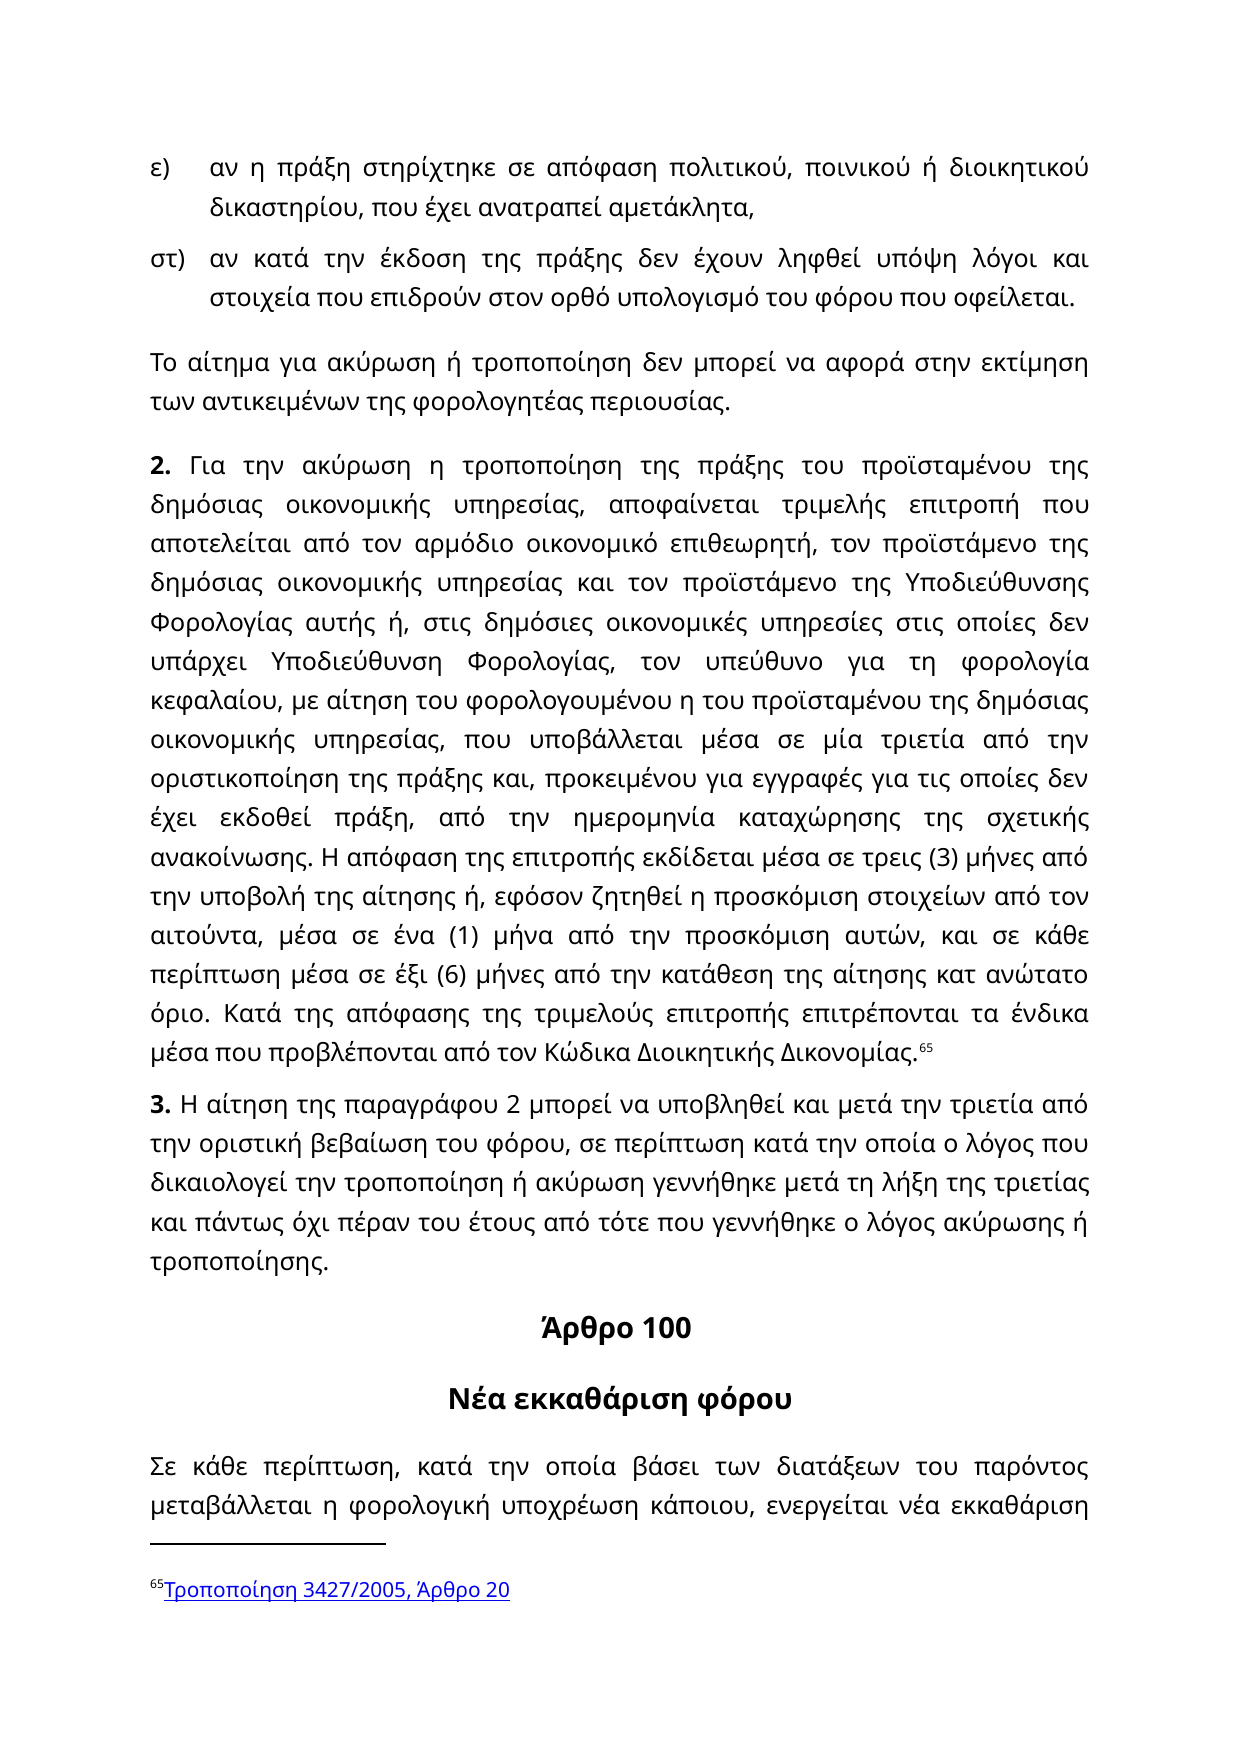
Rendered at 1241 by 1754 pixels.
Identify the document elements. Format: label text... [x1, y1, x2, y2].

text 2. Για την ακύρωση η τροποποίηση της πράξης του προϊσταμένου της δημόσιας οικονομικής υπηρεσίας, αποφαίνεται τριμελής επιτροπή που αποτελείται από τον αρμόδιο οικονομικό επιθεωρητή, τον προϊστάμενο της δημόσιας οικονομικής υπηρεσίας και τον προϊστάμενο της Υποδιεύθυνσης Φορολογίας αυτής ή, στις δημόσιες οικονομικές υπηρεσίες στις οποίες δεν υπάρχει Υποδιεύθυνση Φορολογίας, τον υπεύθυνο για τη φορολογία κεφαλαίου, με αίτηση του φορολογουμένου η του προϊσταμένου της δημόσιας οικονομικής υπηρεσίας, που υποβάλλεται μέσα σε μία τριετία από την οριστικοποίηση της πράξης και, προκειμένου για εγγραφές για τις οποίες δεν έχει εκδοθεί πράξη, από την ημερομηνία καταχώρησης της σχετικής ανακοίνωσης. Η απόφαση της επιτροπής εκδίδεται μέσα σε τρεις (3) μήνες από την υποβολή της αίτησης ή, εφόσον ζητηθεί η προσκόμιση στοιχείων από τον αιτούντα, μέσα σε ένα (1) μήνα από την προσκόμιση αυτών, και σε κάθε περίπτωση μέσα σε έξι (6) μήνες από την κατάθεση της αίτησης κατ ανώτατο όριο. Κατά της απόφασης της τριμελούς επιτροπής επιτρέπονται τα ένδικα μέσα που προβλέπονται από τον Κώδικα Διοικητικής Δικονομίας. [150, 447, 1090, 1069]
text 3. Η αίτηση της παραγράφου 2 μπορεί να υποβληθεί και μετά την τριετία από την οριστική βεβαίωση του φόρου, σε περίπτωση κατά την οποία ο λόγος που δικαιολογεί την τροποποίηση ή ακύρωση γεννήθηκε μετά τη λήξη της τριετίας και πάντως όχι πέραν του έτους από τότε που γεννήθηκε ο λόγος ακύρωσης ή τροποποίησης. [150, 1087, 1090, 1277]
subtitle Νέα εκκαθάριση φόρου [150, 1378, 1090, 1418]
text Το αίτημα για ακύρωση ή τροποποίηση δεν μπορεί να αφορά στην εκτίμηση των αντικειμένων της φορολογητέας περιουσίας. [150, 344, 1090, 417]
list ε) αν η πράξη στηρίχτηκε σε απόφαση πολιτικού, ποινικού ή διοικητικού δικαστηρίου, που έχει ανατραπεί αμετάκλητα, [150, 150, 1090, 223]
text Σε κάθε περίπτωση, κατά την οποία βάσει των διατάξεων του παρόντος μεταβάλλεται η φορολογική υποχρέωση κάποιου, ενεργείται νέα εκκαθάριση [150, 1449, 1090, 1522]
list στ) αν κατά την έκδοση της πράξης δεν έχουν ληφθεί υπόψη λόγοι και στοιχεία που επιδρούν στον ορθό υπολογισμό του φόρου που οφείλεται. [150, 241, 1090, 314]
subtitle Άρθρο 100 [150, 1307, 1090, 1347]
text Τροποποίηση 3427/2005, Άρθρο 20 [150, 1576, 1090, 1604]
